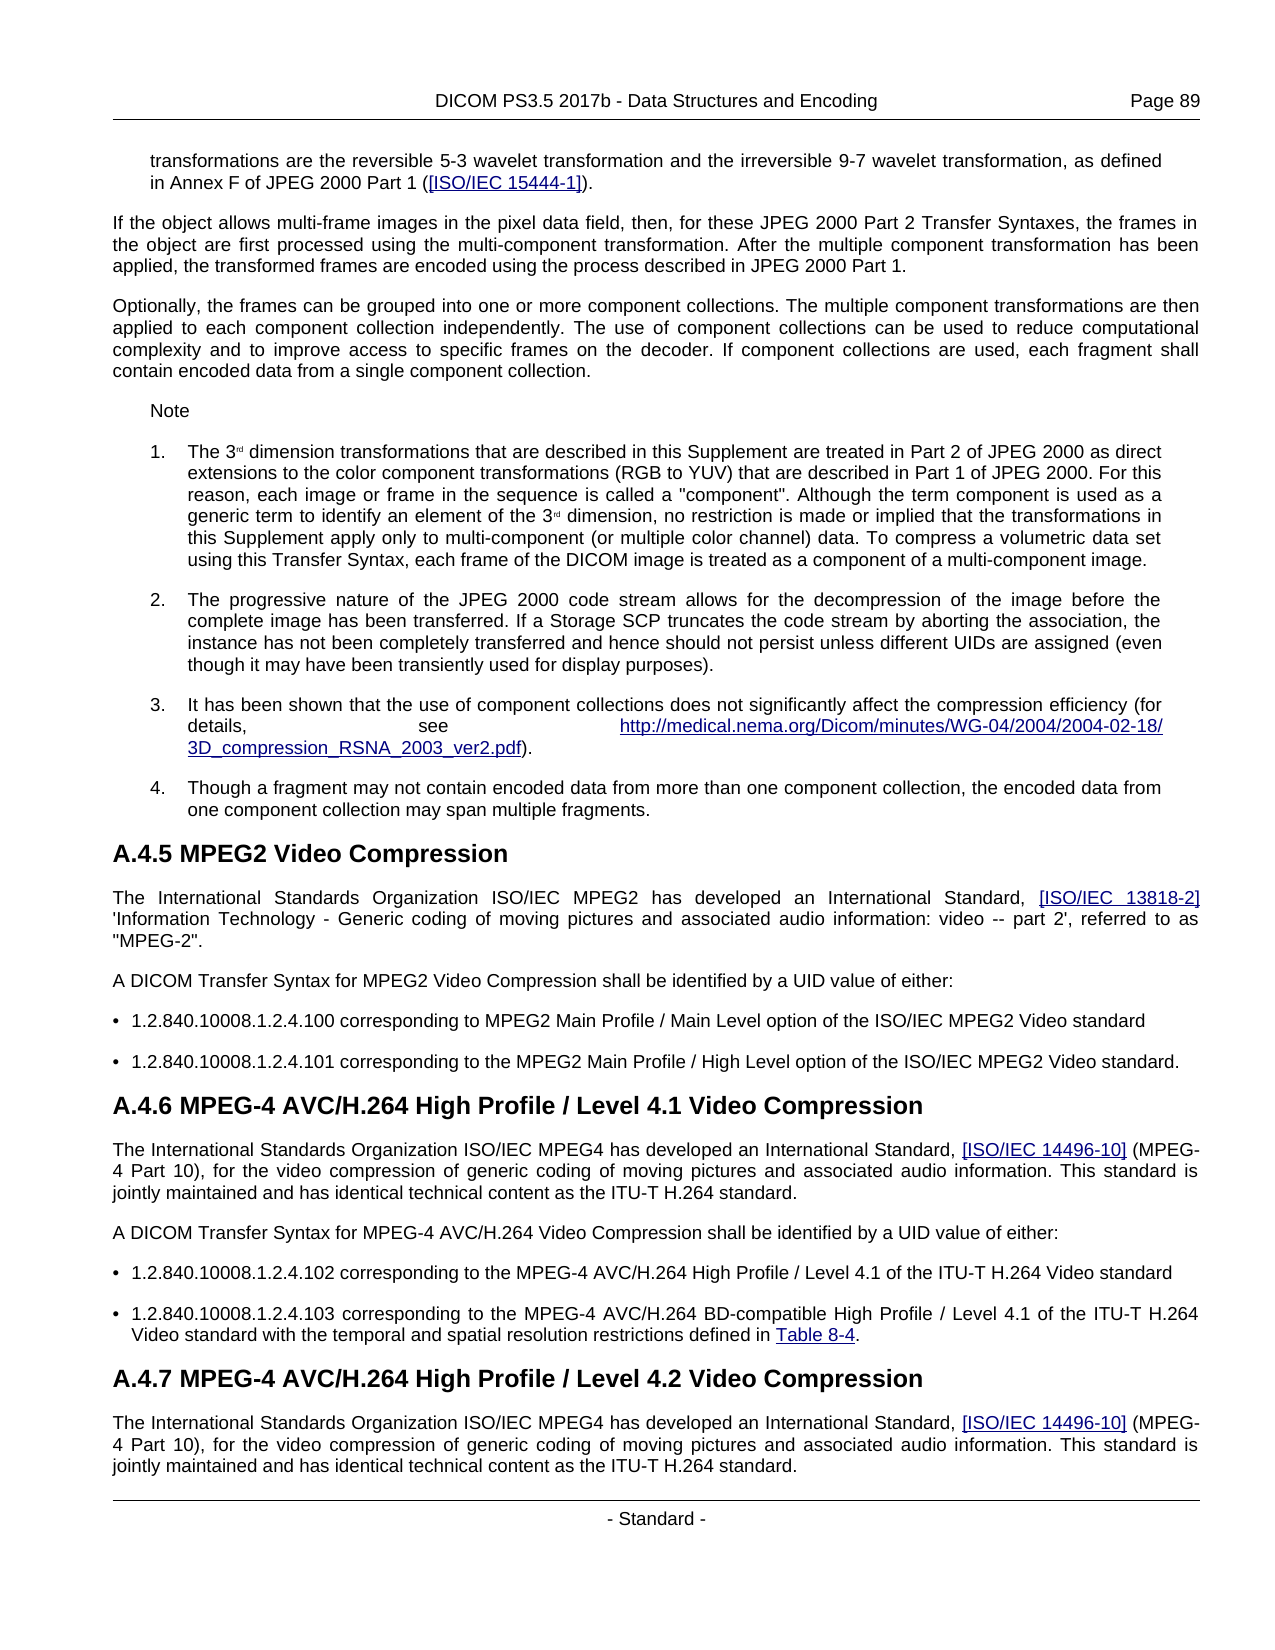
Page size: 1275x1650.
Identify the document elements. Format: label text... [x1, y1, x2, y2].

list The 3rd dimension transformations that are described in this Supplement are treated in Part 2 of JPEG 2000 as direct extensions to the color component transformations (RGB to YUV) that are described in Part 1 of JPEG 2000. For this reason, each image or frame in the sequence is called a "component". Although the term component is used as a generic term to identify an element of the 3rd dimension, no restriction is made or implied that the transformations in this Supplement apply only to multi-component (or multiple color channel) data. To compress a volumetric data set using this Transfer Syntax, each frame of the DICOM image is treated as a component of a multi-component image. [150, 441, 1162, 570]
list It has been shown that the use of component collections does not significantly affect the compression efficiency (for details, see http://​medical.nema.org/​Dicom/​minutes/​WG-04/​2004/​2004-02-18/​3D_compression_RSNA_2003_ver2.pdf). [150, 694, 1162, 758]
text transformations are the reversible 5-3 wavelet transformation and the irreversible 9-7 wavelet transformation, as defined in Annex F of JPEG 2000 Part 1 ([ISO/IEC 15444-1]). [150, 150, 1162, 193]
list The progressive nature of the JPEG 2000 code stream allows for the decompression of the image before the complete image has been transferred. If a Storage SCP truncates the code stream by aborting the association, the instance has not been completely transferred and hence should not persist unless different UIDs are assigned (even though it may have been transiently used for display purposes). [150, 589, 1162, 675]
text If the object allows multi-frame images in the pixel data field, then, for these JPEG 2000 Part 2 Transfer Syntaxes, the frames in the object are first processed using the multi-component transformation. After the multiple component transformation has been applied, the transformed frames are encoded using the process described in JPEG 2000 Part 1. [112, 212, 1200, 277]
list 1.2.840.10008.1.2.4.102 corresponding to the MPEG-4 AVC/H.264 High Profile / Level 4.1 of the ITU-T H.264 Video standard [112, 1262, 1200, 1284]
text The International Standards Organization ISO/IEC MPEG4 has developed an International Standard, [ISO/IEC 14496-10] (MPEG-4 Part 10), for the video compression of generic coding of moving pictures and associated audio information. This standard is jointly maintained and has identical technical content as the ITU-T H.264 standard. [112, 1138, 1200, 1203]
text A DICOM Transfer Syntax for MPEG2 Video Compression shall be identified by a UID value of either: [112, 970, 1200, 992]
text A.4.5 MPEG2 Video Compression [112, 839, 1200, 868]
text A DICOM Transfer Syntax for MPEG-4 AVC/H.264 Video Compression shall be identified by a UID value of either: [112, 1222, 1200, 1243]
list 1.2.840.10008.1.2.4.103 corresponding to the MPEG-4 AVC/H.264 BD-compatible High Profile / Level 4.1 of the ITU-T H.264 Video standard with the temporal and spatial resolution restrictions defined in Table 8-4. [112, 1302, 1200, 1346]
text A.4.6 MPEG-4 AVC/H.264 High Profile / Level 4.1 Video Compression [112, 1091, 1200, 1120]
list Though a fragment may not contain encoded data from more than one component collection, the encoded data from one component collection may span multiple fragments. [150, 777, 1162, 820]
list 1.2.840.10008.1.2.4.101 corresponding to the MPEG2 Main Profile / High Level option of the ISO/IEC MPEG2 Video standard. [112, 1051, 1200, 1072]
list 1.2.840.10008.1.2.4.100 corresponding to MPEG2 Main Profile / Main Level option of the ISO/IEC MPEG2 Video standard [112, 1010, 1200, 1032]
text A.4.7 MPEG-4 AVC/H.264 High Profile / Level 4.2 Video Compression [112, 1364, 1200, 1393]
text Optionally, the frames can be grouped into one or more component collections. The multiple component transformations are then applied to each component collection independently. The use of component collections can be used to reduce computational complexity and to improve access to specific frames on the decoder. If component collections are used, each fragment shall contain encoded data from a single component collection. [112, 295, 1200, 382]
text Note [150, 400, 1162, 422]
text The International Standards Organization ISO/IEC MPEG4 has developed an International Standard, [ISO/IEC 14496-10] (MPEG-4 Part 10), for the video compression of generic coding of moving pictures and associated audio information. This standard is jointly maintained and has identical technical content as the ITU-T H.264 standard. [112, 1412, 1200, 1477]
text The International Standards Organization ISO/IEC MPEG2 has developed an International Standard, [ISO/IEC 13818-2] 'Information Technology - Generic coding of moving pictures and associated audio information: video -- part 2', referred to as "MPEG-2". [112, 887, 1200, 951]
